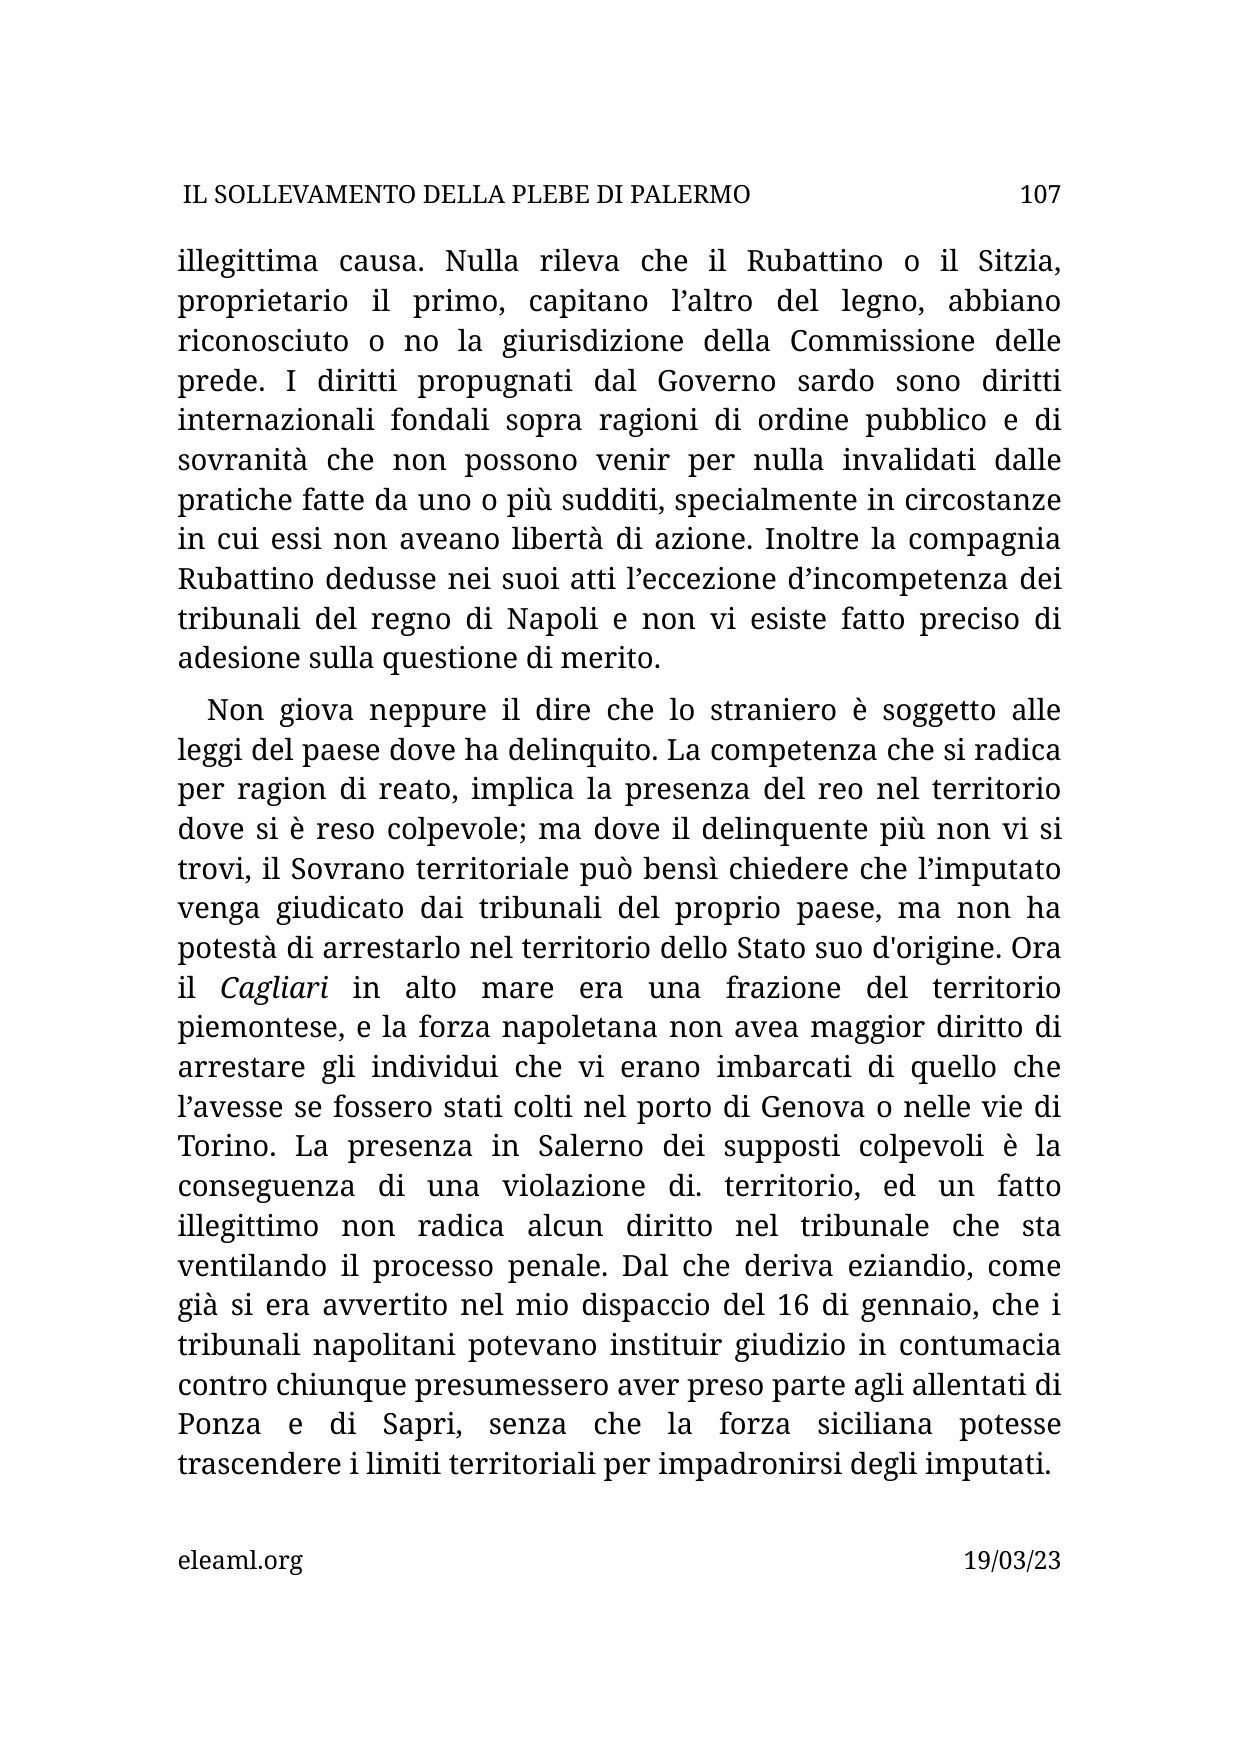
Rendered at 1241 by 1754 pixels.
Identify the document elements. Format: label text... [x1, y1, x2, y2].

text Non giova neppure il dire che lo straniero è soggetto alle leggi del paese dove ha delinquito. La competenza che si radica per ragion di reato, implica la presenza del reo nel territorio dove si è reso colpevole; ma dove il delinquente più non vi si trovi, il Sovrano territoriale può bensì chiedere che l’imputato venga giudicato dai tribunali del proprio paese, ma non ha potestà di arrestarlo nel territorio dello Stato suo d'origine. Ora il Cagliari in alto mare era una frazione del territorio piemontese, e la forza napoletana non avea maggior diritto di arrestare gli individui che vi erano imbarcati di quello che l’avesse se fossero stati colti nel porto di Genova o nelle vie di Torino. La presenza in Salerno dei supposti colpevoli è la conseguenza di una violazione di. territorio, ed un fatto illegittimo non radica alcun diritto nel tribunale che sta ventilando il processo penale. Dal che deriva eziandio, come già si era avvertito nel mio dispaccio del 16 di gennaio, che i tribunali napolitani potevano instituir giudizio in contumacia contro chiunque presumessero aver preso parte agli allentati di Ponza e di Sapri, senza che la forza siciliana potesse trascendere i limiti territoriali per impadronirsi degli imputati. [177, 689, 1063, 1483]
text illegittima causa. Nulla rileva che il Rubattino o il Sitzia, proprietario il primo, capitano l’altro del legno, abbiano riconosciuto o no la giurisdizione della Commissione delle prede. I diritti propugnati dal Governo sardo sono diritti internazionali fondali sopra ragioni di ordine pubblico e di sovranità che non possono venir per nulla invalidati dalle pratiche fatte da uno o più sudditi, specialmente in circostanze in cui essi non aveano libertà di azione. Inoltre la compagnia Rubattino dedusse nei suoi atti l’eccezione d’incompetenza dei tribunali del regno di Napoli e non vi esiste fatto preciso di adesione sulla questione di merito. [177, 241, 1063, 677]
